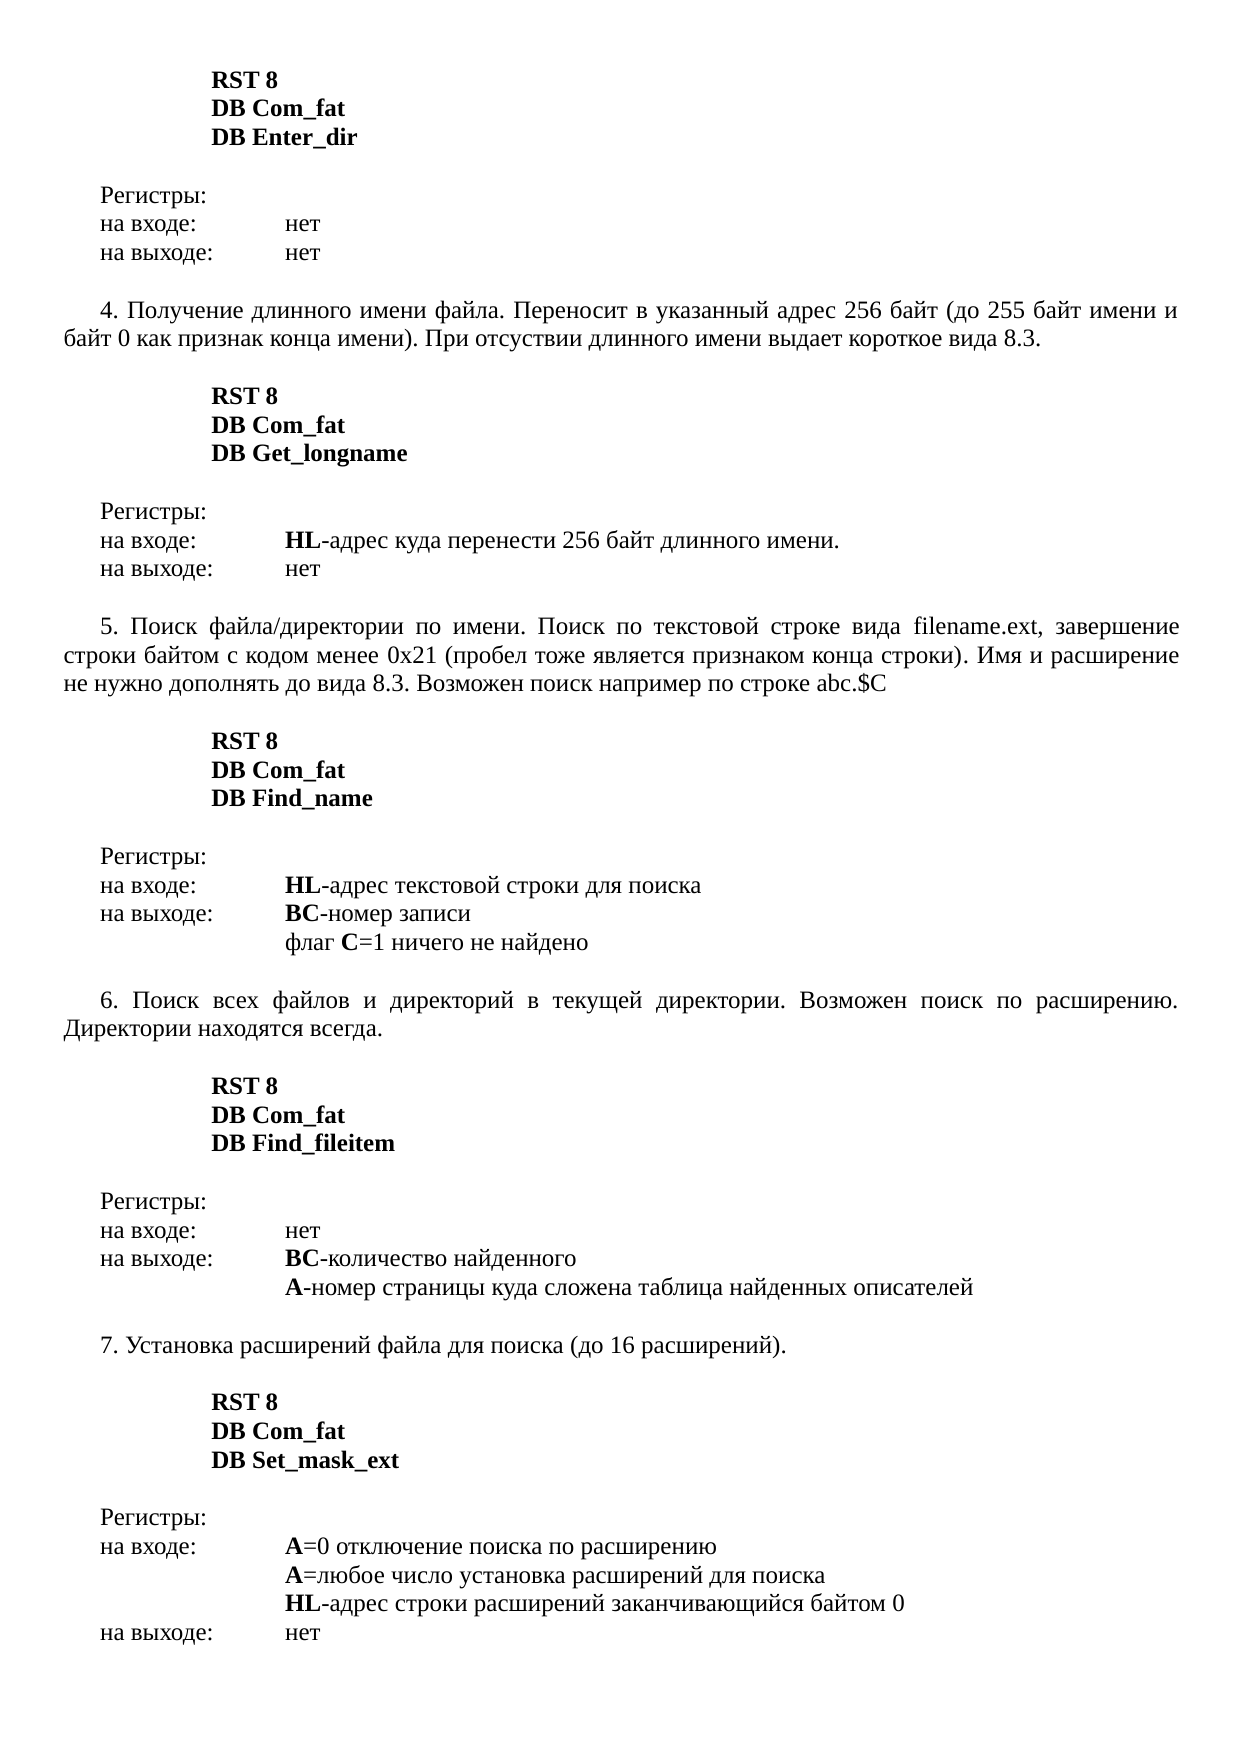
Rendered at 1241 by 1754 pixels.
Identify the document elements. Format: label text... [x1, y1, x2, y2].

text RST 8 [63, 65, 1179, 93]
text A=любое число установка расширений для поиска [63, 1560, 1179, 1588]
text 4. Получение длинного имени файла. Переносит в указанный адрес 256 байт (до 255 байт имени и байт 0 как признак конца имени). При отсуствии длинного имени выдает короткое вида 8.3. [63, 295, 1179, 352]
text HL-адрес строки расширений заканчивающийся байтом 0 [63, 1588, 1179, 1617]
text RST 8 [63, 726, 1179, 755]
text Регистры: [63, 1502, 1179, 1531]
text DB Com_fat [63, 755, 1179, 783]
text на выходе: нет [63, 1617, 1179, 1646]
text на выходе: нет [63, 553, 1179, 582]
text Регистры: [63, 841, 1179, 870]
text на выходе: BC-количество найденного [63, 1243, 1179, 1272]
text RST 8 [63, 1071, 1179, 1100]
text DB Set_mask_ext [63, 1445, 1179, 1473]
text DB Com_fat [63, 1416, 1179, 1445]
text флаг С=1 ничего не найдено [63, 927, 1179, 956]
text RST 8 [63, 1387, 1179, 1416]
text на входе: A=0 отключение поиска по расширению [63, 1531, 1179, 1560]
text DB Get_longname [63, 438, 1179, 467]
text A-номер страницы куда сложена таблица найденных описателей [63, 1272, 1179, 1301]
text Регистры: [63, 1186, 1179, 1215]
text Регистры: [63, 496, 1179, 525]
text DB Com_fat [63, 93, 1179, 122]
text на входе: нет [63, 208, 1179, 237]
text RST 8 [63, 381, 1179, 410]
text DB Enter_dir [63, 122, 1179, 151]
text 6. Поиск всех файлов и директорий в текущей директории. Возможен поиск по расширению. Директории находятся всегда. [63, 985, 1179, 1042]
text 5. Поиск файла/директории по имени. Поиск по текстовой строке вида filename.ext, завершение строки байтом с кодом менее 0x21 (пробел тоже является признаком конца строки). Имя и расширение не нужно дополнять до вида 8.3. Возможен поиск например по строке abc.$C [63, 611, 1179, 697]
text на выходе: нет [63, 237, 1179, 266]
text на входе: HL-адрес текстовой строки для поиска [63, 870, 1179, 898]
text DB Com_fat [63, 1100, 1179, 1128]
text на выходе: BC-номер записи [63, 898, 1179, 927]
text DB Find_name [63, 783, 1179, 812]
text на входе: HL-адрес куда перенести 256 байт длинного имени. [63, 525, 1179, 553]
text DB Find_fileitem [63, 1128, 1179, 1157]
text Регистры: [63, 180, 1179, 208]
text 7. Установка расширений файла для поиска (до 16 расширений). [63, 1330, 1179, 1358]
text на входе: нет [63, 1215, 1179, 1243]
text DB Com_fat [63, 410, 1179, 438]
